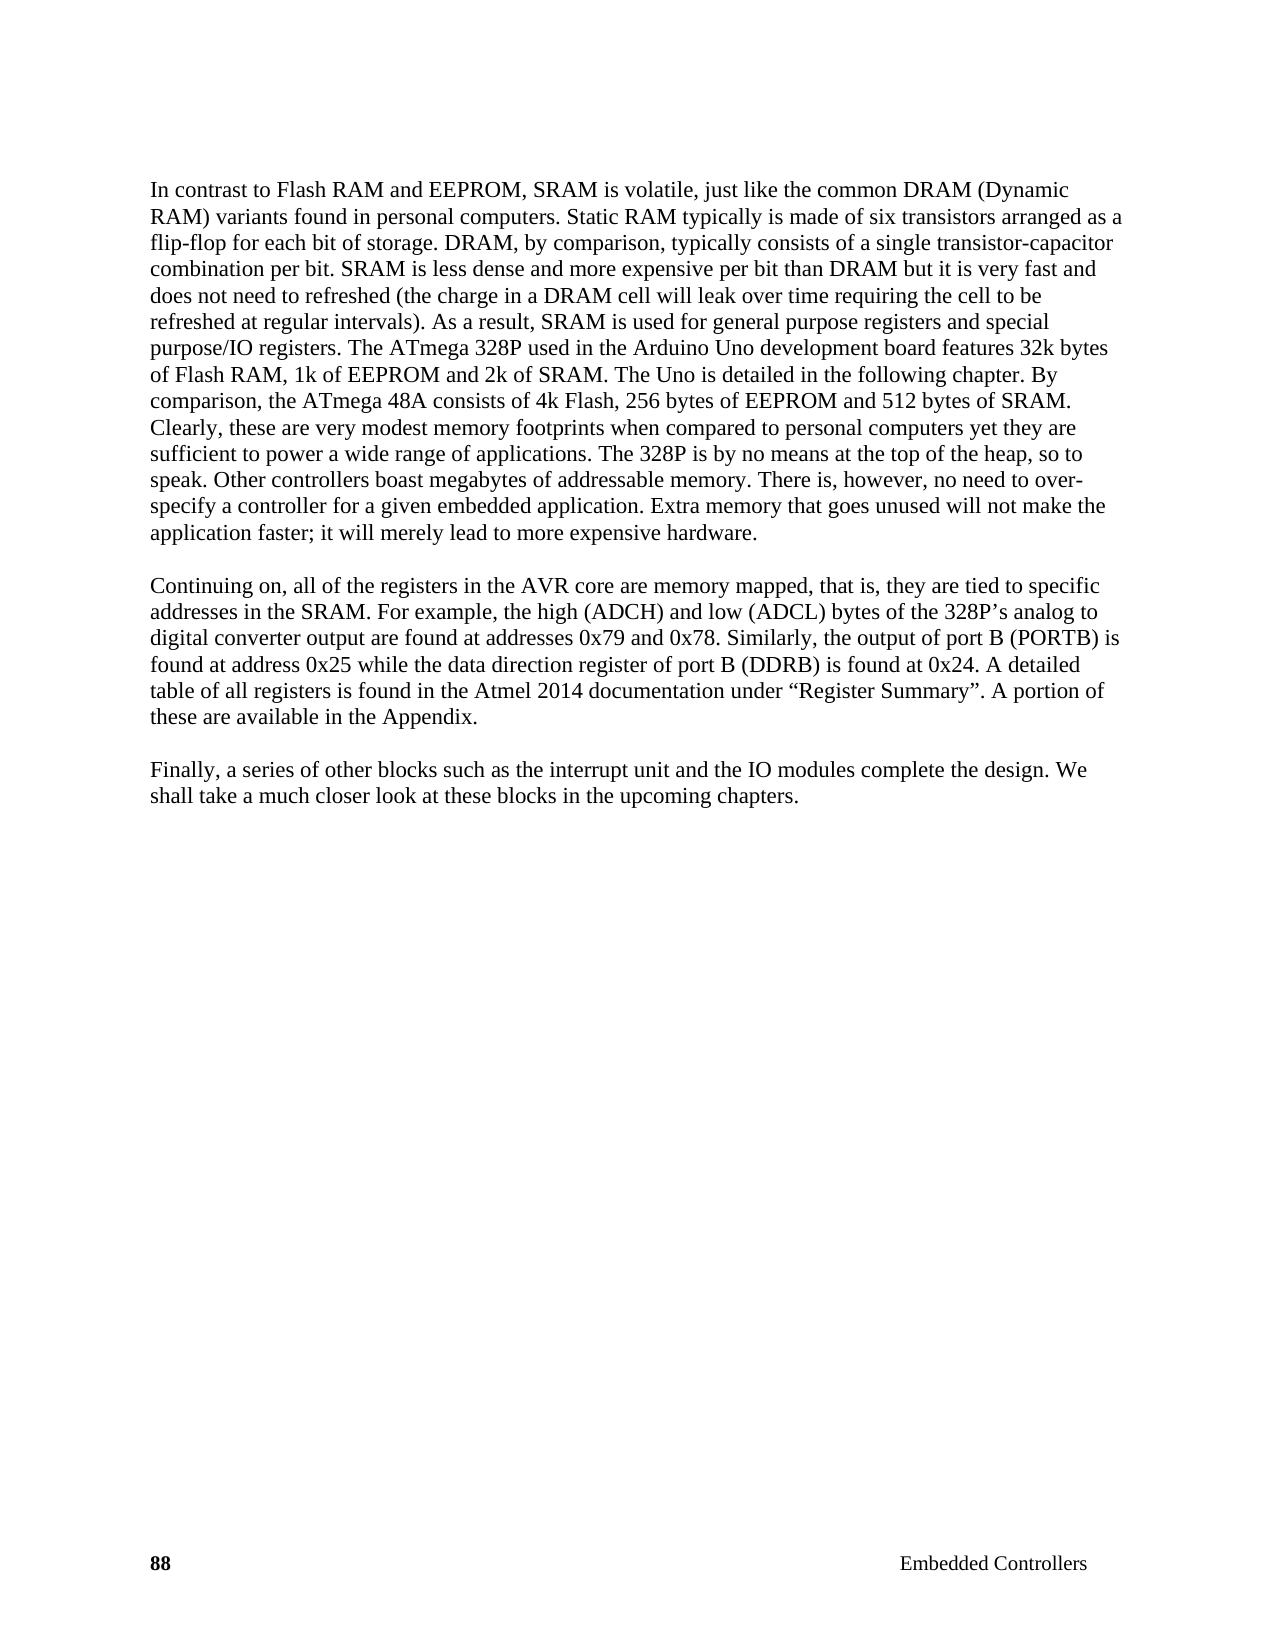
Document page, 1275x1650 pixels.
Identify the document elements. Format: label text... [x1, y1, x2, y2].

text Finally, a series of other blocks such as the interrupt unit and the IO modules complete the design. We shall take a much closer look at these blocks in the upcoming chapters. [150, 756, 1125, 809]
text Continuing on, all of the registers in the AVR core are memory mapped, that is, they are tied to specific addresses in the SRAM. For example, the high (ADCH) and low (ADCL) bytes of the 328P’s analog to digital converter output are found at addresses 0x79 and 0x78. Similarly, the output of port B (PORTB) is found at address 0x25 while the data direction register of port B (DDRB) is found at 0x24. A detailed table of all registers is found in the Atmel 2014 documentation under “Register Summary”. A portion of these are available in the Appendix. [150, 572, 1125, 730]
text In contrast to Flash RAM and EEPROM, SRAM is volatile, just like the common DRAM (Dynamic RAM) variants found in personal computers. Static RAM typically is made of six transistors arranged as a flip-flop for each bit of storage. DRAM, by comparison, typically consists of a single transistor-capacitor combination per bit. SRAM is less dense and more expensive per bit than DRAM but it is very fast and does not need to refreshed (the charge in a DRAM cell will leak over time requiring the cell to be refreshed at regular intervals). As a result, SRAM is used for general purpose registers and special purpose/IO registers. The ATmega 328P used in the Arduino Uno development board features 32k bytes of Flash RAM, 1k of EEPROM and 2k of SRAM. The Uno is detailed in the following chapter. By comparison, the ATmega 48A consists of 4k Flash, 256 bytes of EEPROM and 512 bytes of SRAM. Clearly, these are very modest memory footprints when compared to personal computers yet they are sufficient to power a wide range of applications. The 328P is by no means at the top of the heap, so to speak. Other controllers boast megabytes of addressable memory. There is, however, no need to over-specify a controller for a given embedded application. Extra memory that goes unused will not make the application faster; it will merely lead to more expensive hardware. [150, 176, 1125, 545]
